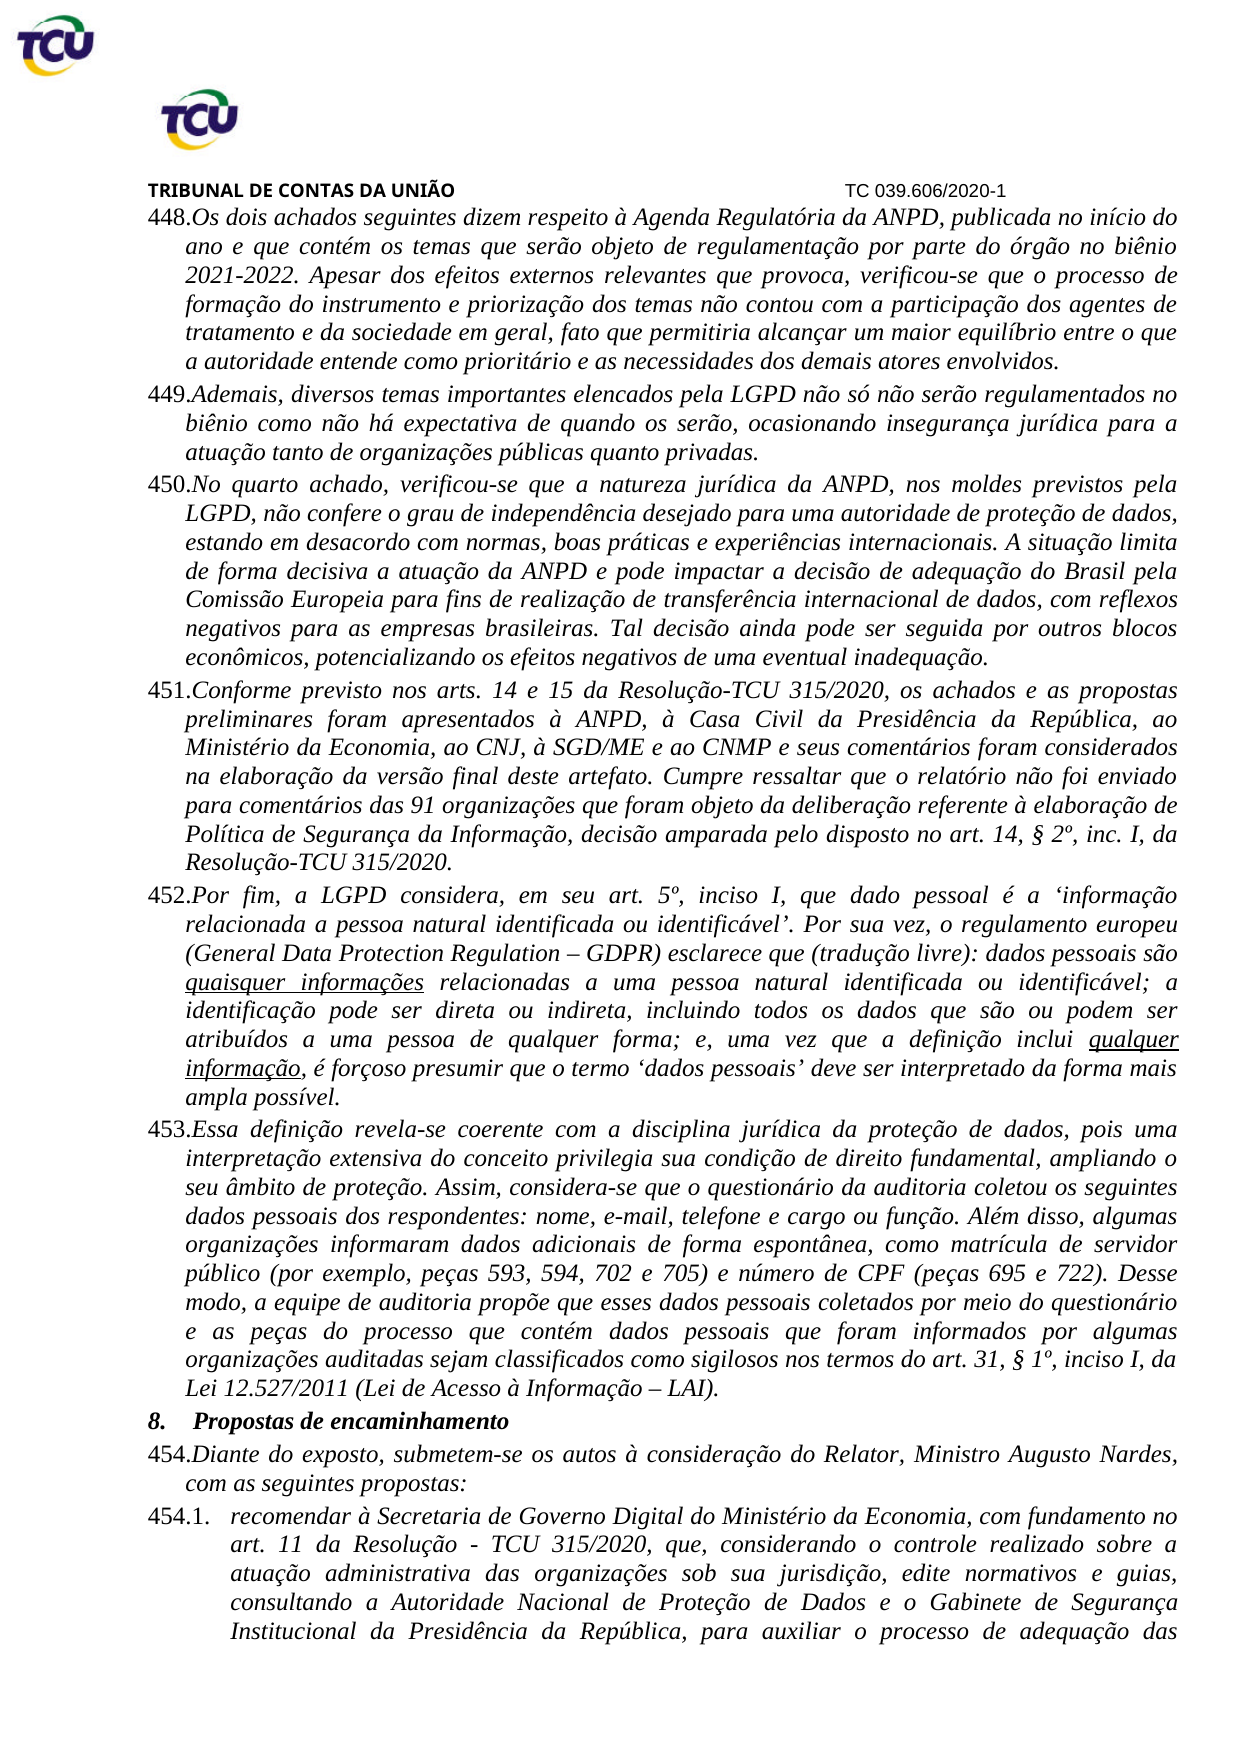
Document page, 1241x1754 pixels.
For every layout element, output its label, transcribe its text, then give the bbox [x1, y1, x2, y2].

list Diante do exposto, submetem-se os autos à consideração do Relator, Ministro Augusto Nardes, com as seguintes propostas: [148, 1439, 1181, 1497]
list Ademais, diversos temas importantes elencados pela LGPD não só não serão regulamentados no biênio como não há expectativa de quando os serão, ocasionando insegurança jurídica para a atuação tanto de organizações públicas quanto privadas. [148, 379, 1181, 465]
list recomendar à Secretaria de Governo Digital do Ministério da Economia, com fundamento no art. 11 da Resolução - TCU 315/2020, que, considerando o controle realizado sobre a atuação administrativa das organizações sob sua jurisdição, edite normativos e guias, consultando a Autoridade Nacional de Proteção de Dados e o Gabinete de Segurança Institucional da Presidência da República, para auxiliar o processo de adequação das [148, 1501, 1181, 1644]
list Por fim, a LGPD considera, em seu art. 5º, inciso I, que dado pessoal é a ‘informação relacionada a pessoa natural identificada ou identificável’. Por sua vez, o regulamento europeu (General Data Protection Regulation – GDPR) esclarece que (tradução livre): dados pessoais são quaisquer informações relacionadas a uma pessoa natural identificada ou identificável; a identificação pode ser direta ou indireta, incluindo todos os dados que são ou podem ser atribuídos a uma pessoa de qualquer forma; e, uma vez que a definição inclui qualquer informação, é forçoso presumir que o termo ‘dados pessoais’ deve ser interpretado da forma mais ampla possível. [148, 880, 1181, 1110]
list No quarto achado, verificou-se que a natureza jurídica da ANPD, nos moldes previstos pela LGPD, não confere o grau de independência desejado para uma autoridade de proteção de dados, estando em desacordo com normas, boas práticas e experiências internacionais. A situação limita de forma decisiva a atuação da ANPD e pode impactar a decisão de adequação do Brasil pela Comissão Europeia para fins de realização de transferência internacional de dados, com reflexos negativos para as empresas brasileiras. Tal decisão ainda pode ser seguida por outros blocos econômicos, potencializando os efeitos negativos de uma eventual inadequação. [148, 469, 1181, 671]
list Essa definição revela-se coerente com a disciplina jurídica da proteção de dados, pois uma interpretação extensiva do conceito privilegia sua condição de direito fundamental, ampliando o seu âmbito de proteção. Assim, considera-se que o questionário da auditoria coletou os seguintes dados pessoais dos respondentes: nome, e-mail, telefone e cargo ou função. Além disso, algumas organizações informaram dados adicionais de forma espontânea, como matrícula de servidor público (por exemplo, peças 593, 594, 702 e 705) e número de CPF (peças 695 e 722). Desse modo, a equipe de auditoria propõe que esses dados pessoais coletados por meio do questionário e as peças do processo que contém dados pessoais que foram informados por algumas organizações auditadas sejam classificados como sigilosos nos termos do art. 31, § 1º, inciso I, da Lei 12.527/2011 (Lei de Acesso à Informação – LAI). [148, 1114, 1181, 1402]
list Os dois achados seguintes dizem respeito à Agenda Regulatória da ANPD, publicada no início do ano e que contém os temas que serão objeto de regulamentação por parte do órgão no biênio 2021-2022. Apesar dos efeitos externos relevantes que provoca, verificou-se que o processo de formação do instrumento e priorização dos temas não contou com a participação dos agentes de tratamento e da sociedade em geral, fato que permitiria alcançar um maior equilíbrio entre o que a autoridade entende como prioritário e as necessidades dos demais atores envolvidos. [148, 202, 1181, 375]
list Conforme previsto nos arts. 14 e 15 da Resolução-TCU 315/2020, os achados e as propostas preliminares foram apresentados à ANPD, à Casa Civil da Presidência da República, ao Ministério da Economia, ao CNJ, à SGD/ME e ao CNMP e seus comentários foram considerados na elaboração da versão final deste artefato. Cumpre ressaltar que o relatório não foi enviado para comentários das 91 organizações que foram objeto da deliberação referente à elaboração de Política de Segurança da Informação, decisão amparada pelo disposto no art. 14, § 2º, inc. I, da Resolução-TCU 315/2020. [148, 675, 1181, 876]
subtitle Propostas de encaminhamento [148, 1406, 1181, 1435]
